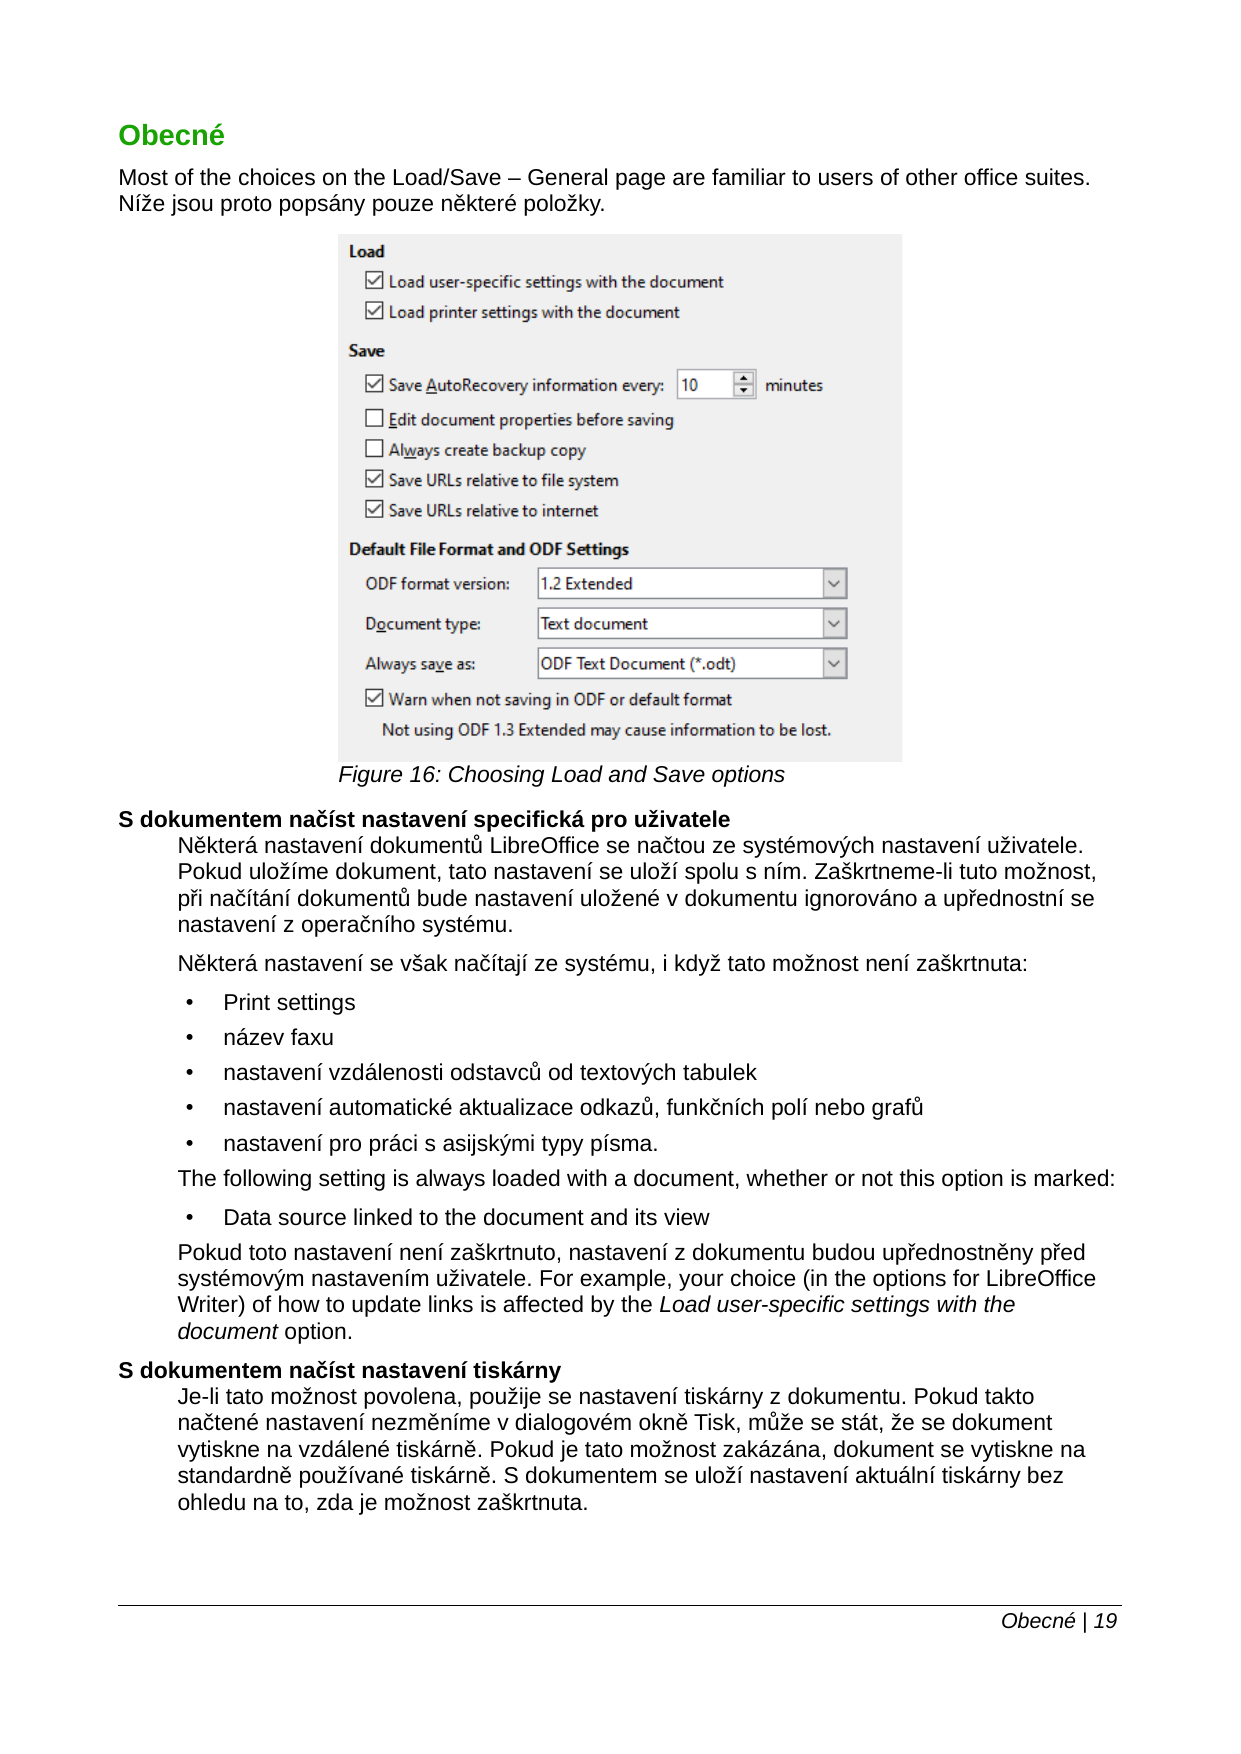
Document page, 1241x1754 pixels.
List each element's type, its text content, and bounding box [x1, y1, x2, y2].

list nastavení pro práci s asijskými typy písma. [186, 1129, 1122, 1156]
text [338, 229, 902, 234]
text Pokud toto nastavení není zaškrtnuto, nastavení z dokumentu budou upřednostněny před systémovým nastavením uživatele. For example, your choice (in the options for LibreOffice Writer) of how to update links is affected by the Load user-specific settings with the document option. [177, 1239, 1122, 1344]
text The following setting is always loaded with a document, whether or not this option is marked: [177, 1165, 1122, 1191]
subtitle Obecné [118, 118, 1122, 152]
list nastavení vzdálenosti odstavců od textových tabulek [186, 1059, 1122, 1085]
text Most of the choices on the Load/Save – General page are familiar to users of other office suites. Níže jsou proto popsány pouze některé položky. [118, 163, 1122, 216]
text S dokumentem načíst nastavení tiskárny [118, 1357, 1122, 1383]
text Je-li tato možnost povolena, použije se nastavení tiskárny z dokumentu. Pokud takto načtené nastavení nezměníme v dialogovém okně Tisk, může se stát, že se dokument vytiskne na vzdálené tiskárně. Pokud je tato možnost zakázána, dokument se vytiskne na standardně používané tiskárně. S dokumentem se uloží nastavení aktuální tiskárny bez ohledu na to, zda je možnost zaškrtnuta. [177, 1383, 1122, 1515]
text Figure 16: Choosing Load and Save options [338, 762, 902, 788]
list Print settings [186, 989, 1122, 1015]
text Některá nastavení se však načítají ze systému, i když tato možnost není zaškrtnuta: [177, 950, 1122, 976]
list nastavení automatické aktualizace odkazů, funkčních polí nebo grafů [186, 1094, 1122, 1121]
picture [338, 234, 903, 762]
text Některá nastavení dokumentů LibreOffice se načtou ze systémových nastavení uživatele. Pokud uložíme dokument, tato nastavení se uloží spolu s ním. Zaškrtneme-li tuto možnost, při načítání dokumentů bude nastavení uložené v dokumentu ignorováno a upřednostní se nastavení z operačního systému. [177, 832, 1122, 937]
list název faxu [186, 1024, 1122, 1050]
list Data source linked to the document and its view [186, 1203, 1122, 1230]
text S dokumentem načíst nastavení specifická pro uživatele [118, 806, 1122, 832]
